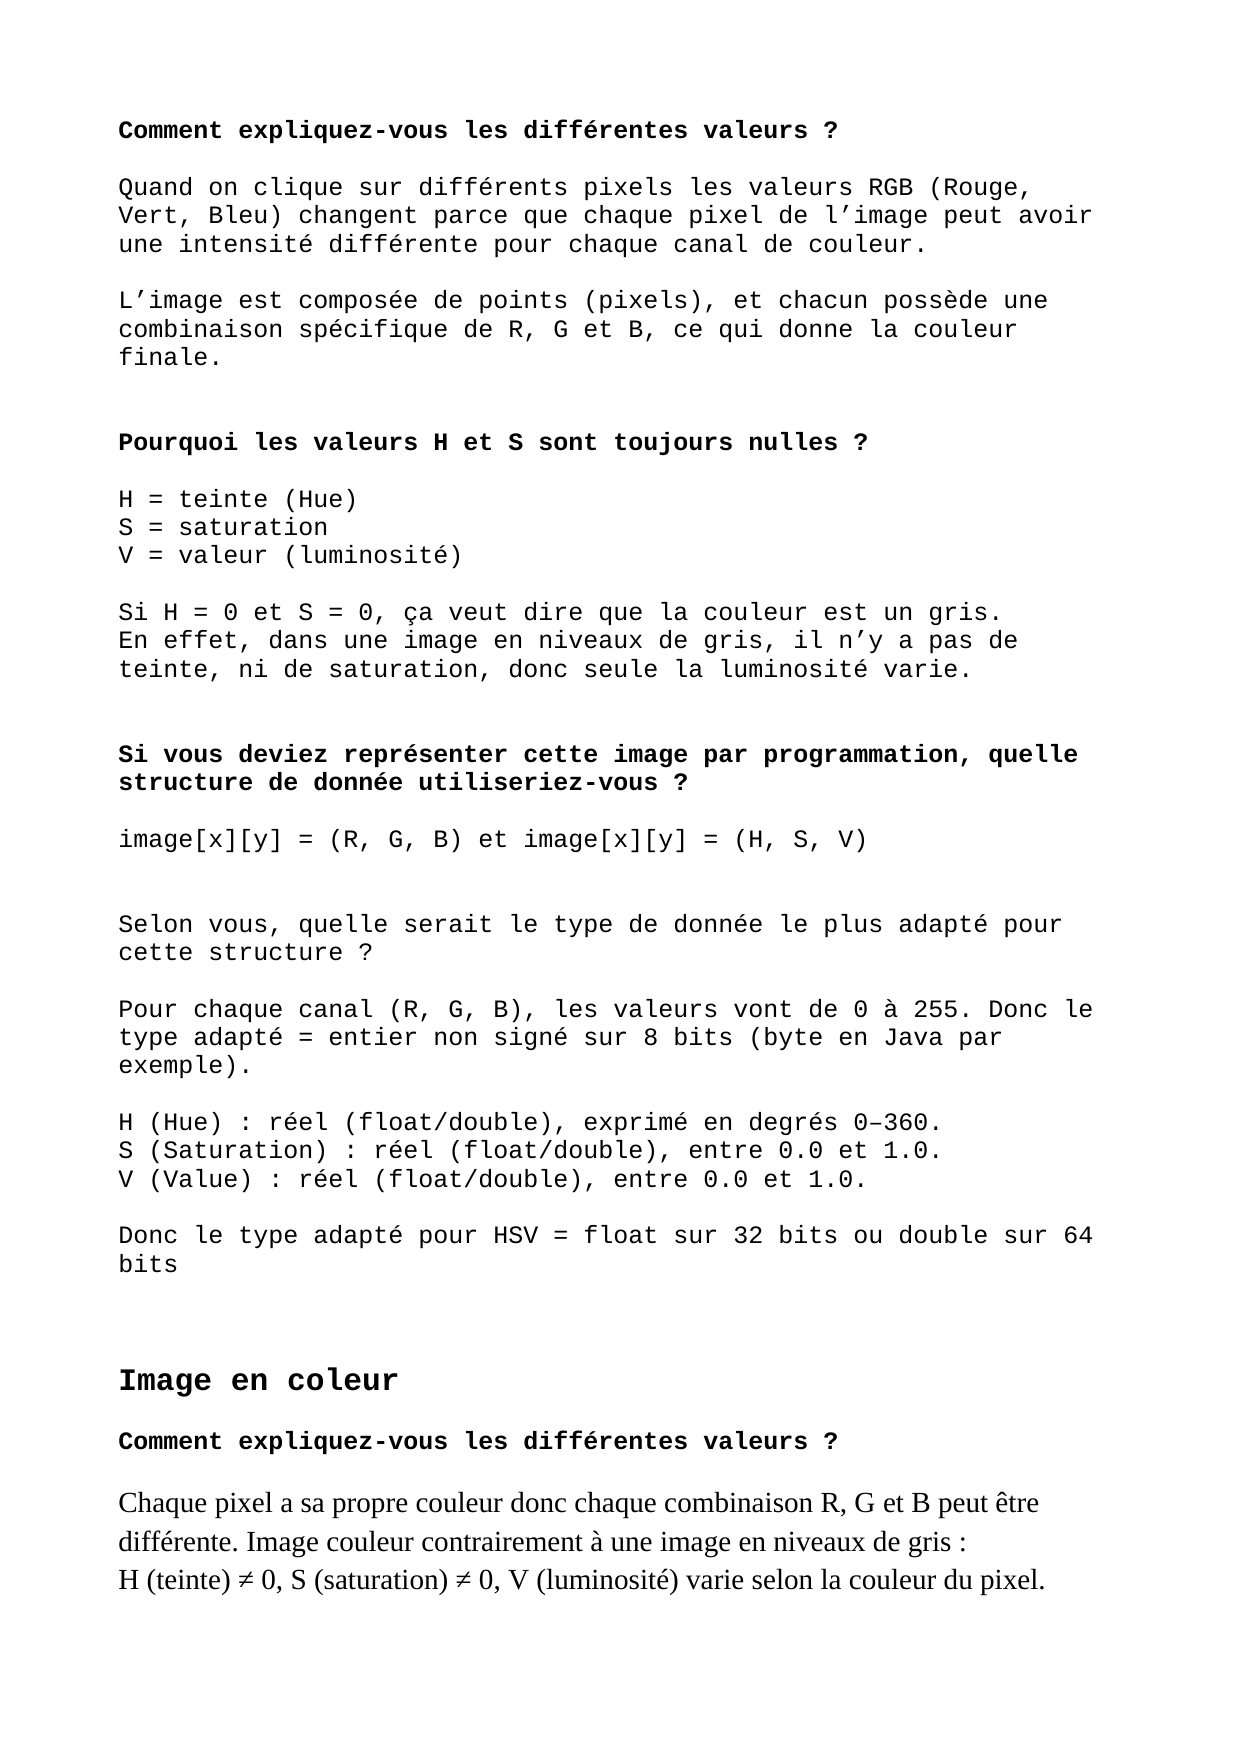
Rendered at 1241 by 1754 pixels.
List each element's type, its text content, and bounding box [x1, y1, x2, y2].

text H (Hue) : réel (float/double), exprimé en degrés 0–360. [118, 1110, 1122, 1138]
text S (Saturation) : réel (float/double), entre 0.0 et 1.0. [118, 1138, 1122, 1166]
text V (Value) : réel (float/double), entre 0.0 et 1.0. [118, 1166, 1122, 1195]
text image[x][y] = (R, G, B) et image[x][y] = (H, S, V) [118, 826, 1122, 855]
text Chaque pixel a sa propre couleur donc chaque combinaison R, G et B peut être différente. Image couleur contrairement à une image en niveaux de gris : H (teinte) ≠ 0, S (saturation) ≠ 0, V (luminosité) varie selon la couleur du pixel. [118, 1485, 1122, 1596]
text En effet, dans une image en niveaux de gris, il n’y a pas de teinte, ni de saturation, donc seule la luminosité varie. [118, 628, 1122, 685]
text Donc le type adapté pour HSV = float sur 32 bits ou double sur 64 bits [118, 1223, 1122, 1280]
text H = teinte (Hue) [118, 486, 1122, 515]
text Pour chaque canal (R, G, B), les valeurs vont de 0 à 255. Donc le type adapté = entier non signé sur 8 bits (byte en Java par exemple). [118, 996, 1122, 1081]
text Image en coleur [118, 1365, 1122, 1400]
text V = valeur (luminosité) [118, 543, 1122, 571]
text Comment expliquez-vous les différentes valeurs ? [118, 1428, 1122, 1457]
text Si vous deviez représenter cette image par programmation, quelle structure de donnée utiliseriez-vous ? [118, 741, 1122, 798]
text Quand on clique sur différents pixels les valeurs RGB (Rouge, Vert, Bleu) changent parce que chaque pixel de l’image peut avoir une intensité différente pour chaque canal de couleur. [118, 175, 1122, 260]
text S = saturation [118, 515, 1122, 543]
text Selon vous, quelle serait le type de donnée le plus adapté pour cette structure ? [118, 911, 1122, 968]
text Comment expliquez-vous les différentes valeurs ? [118, 118, 1122, 146]
text Pourquoi les valeurs H et S sont toujours nulles ? [118, 430, 1122, 458]
text Si H = 0 et S = 0, ça veut dire que la couleur est un gris. [118, 600, 1122, 628]
text L’image est composée de points (pixels), et chacun possède une combinaison spécifique de R, G et B, ce qui donne la couleur finale. [118, 288, 1122, 373]
